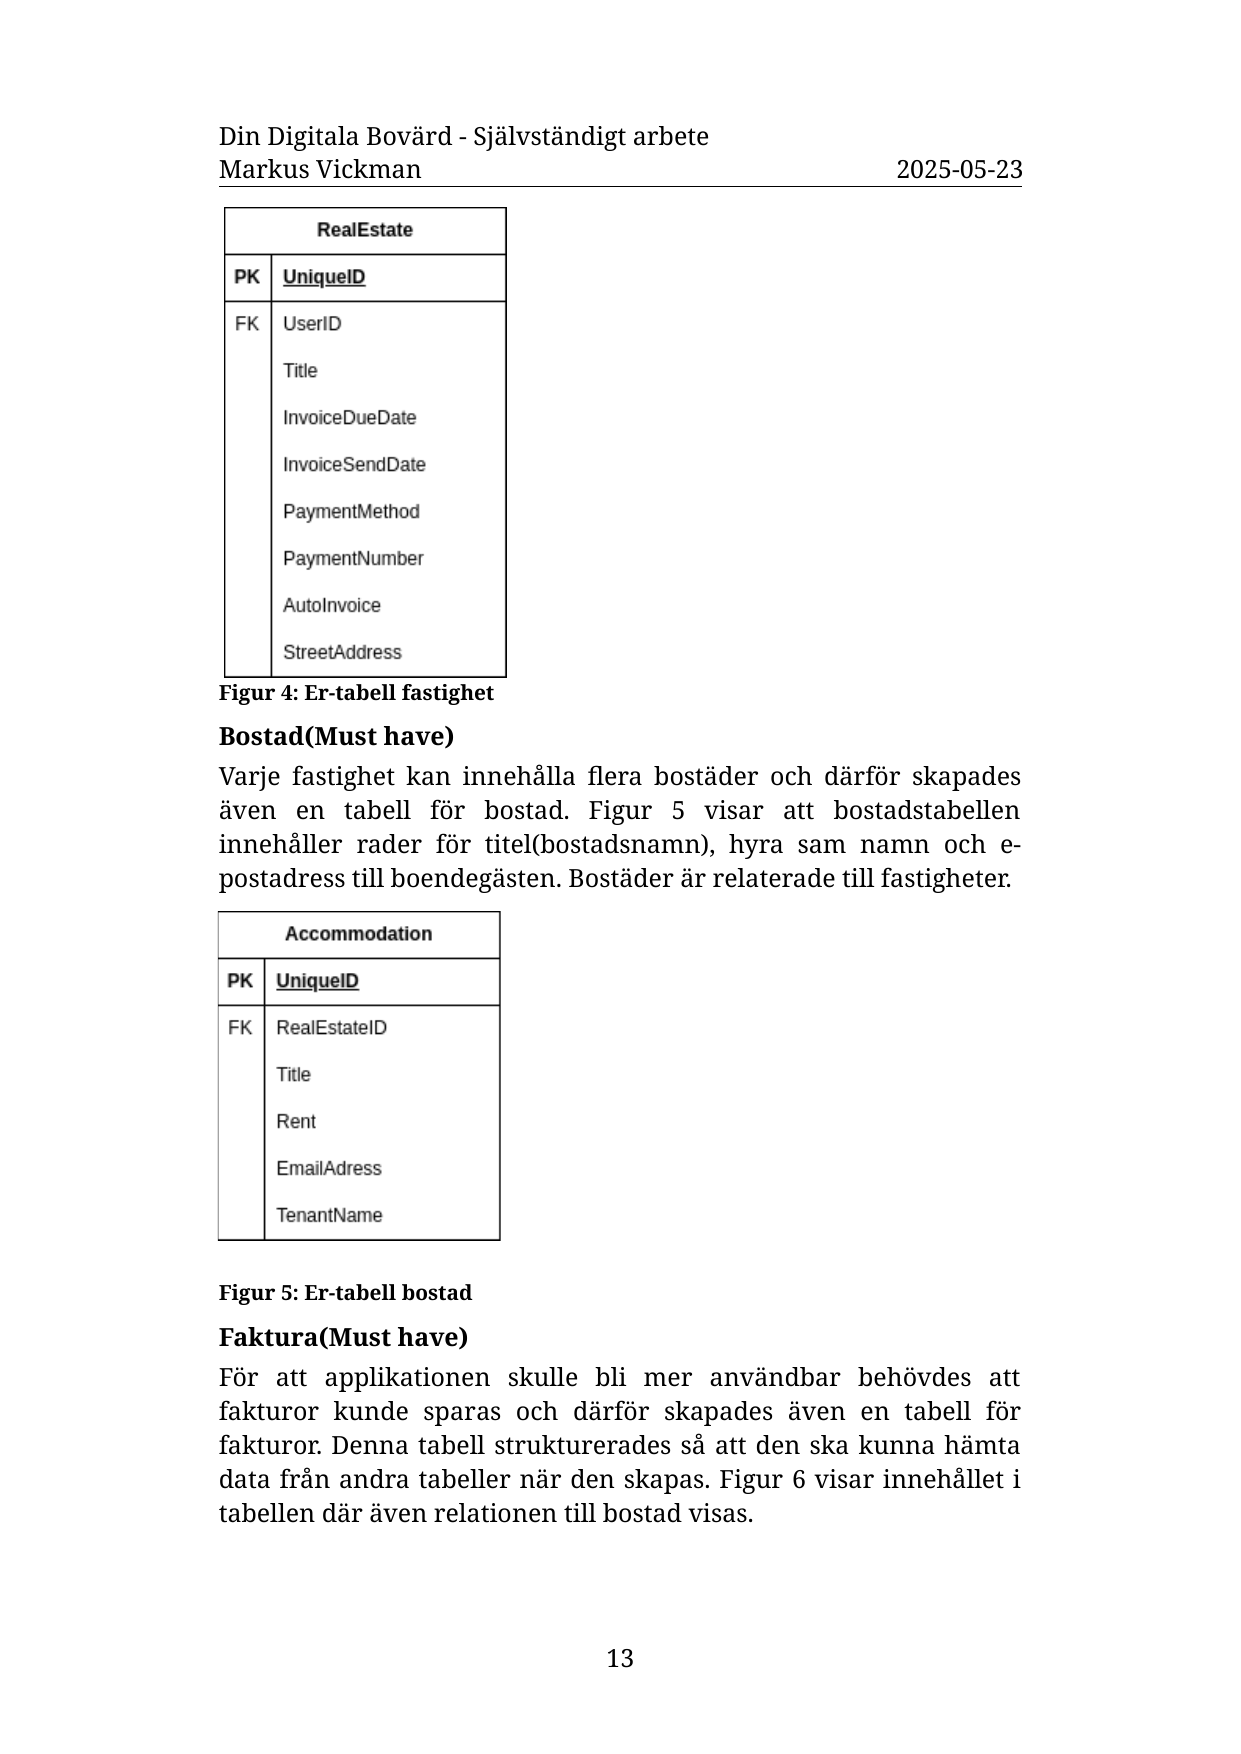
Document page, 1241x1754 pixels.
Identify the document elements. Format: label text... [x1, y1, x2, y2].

picture [224, 207, 507, 678]
text Faktura(Must have) [218, 1319, 1022, 1353]
text För att applikationen skulle bli mer användbar behövdes att fakturor kunde sparas och därför skapades även en tabell för fakturor. Denna tabell strukturerades så att den ska kunna hämta data från andra tabeller när den skapas. Figur 6 visar innehållet i tabellen där även relationen till bostad visas. [218, 1359, 1022, 1529]
picture [217, 911, 501, 1241]
text Bostad(Must have) [218, 719, 1022, 753]
text Varje fastighet kan innehålla flera bostäder och därför skapades även en tabell för bostad. Figur 5 visar att bostadstabellen innehåller rader för titel(bostadsnamn), hyra sam namn och e-postadress till boendegästen. Bostäder är relaterade till fastigheter. [218, 759, 1022, 895]
text Figur 5: Er-tabell bostad [218, 1241, 1022, 1307]
text Figur 4: Er-tabell fastighet [218, 678, 1022, 706]
